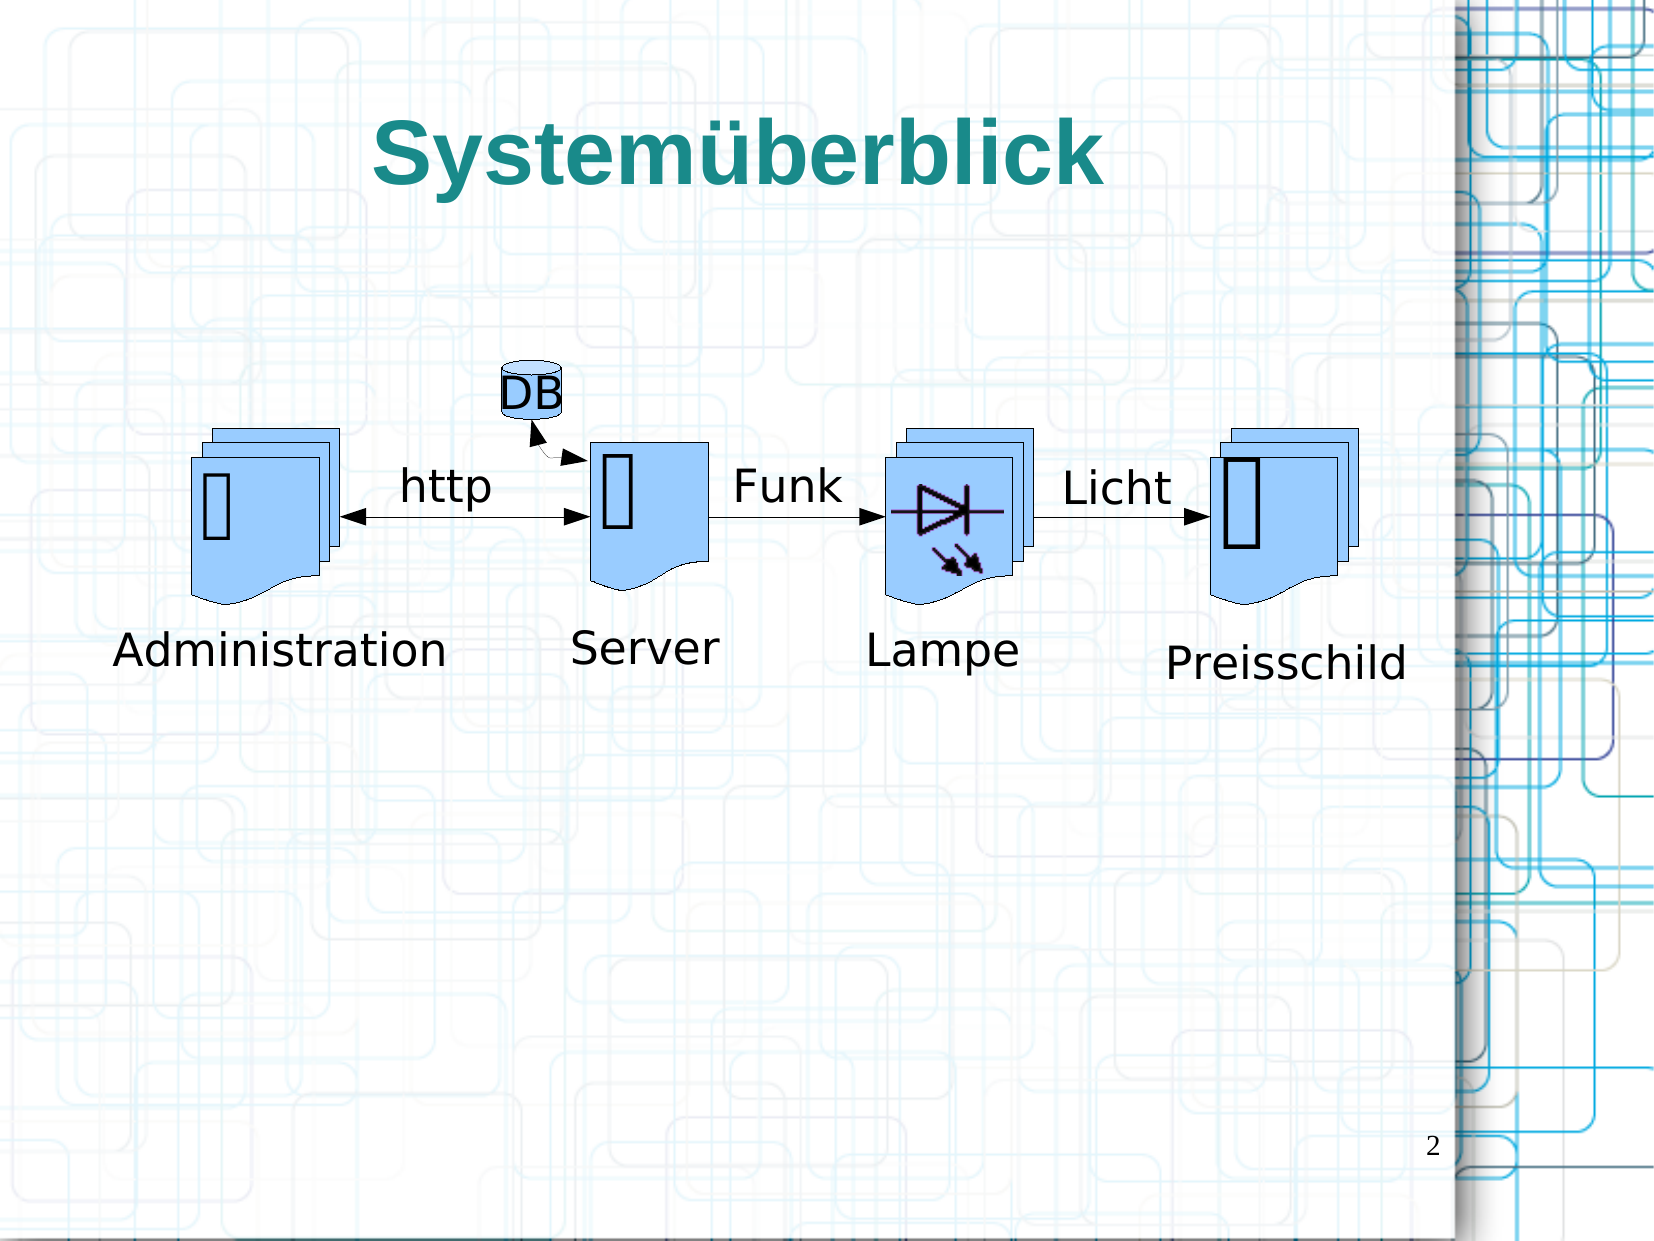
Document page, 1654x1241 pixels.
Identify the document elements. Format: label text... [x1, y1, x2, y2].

text_box Server [561, 620, 729, 677]
title Systemüberblick [59, 51, 1418, 255]
text_box Funk [723, 457, 852, 515]
text_box : [191, 428, 340, 605]
text_box Administration [103, 622, 457, 680]
text_box  [1210, 428, 1359, 605]
text_box [885, 428, 1034, 605]
text_box http [390, 457, 502, 515]
text_box  [590, 442, 709, 591]
text_box Licht [1052, 459, 1182, 517]
text_box Preisschild [1156, 634, 1418, 692]
text_box DB [501, 368, 562, 420]
text_box Lampe [856, 622, 1030, 680]
picture [0, 0, 1654, 1241]
